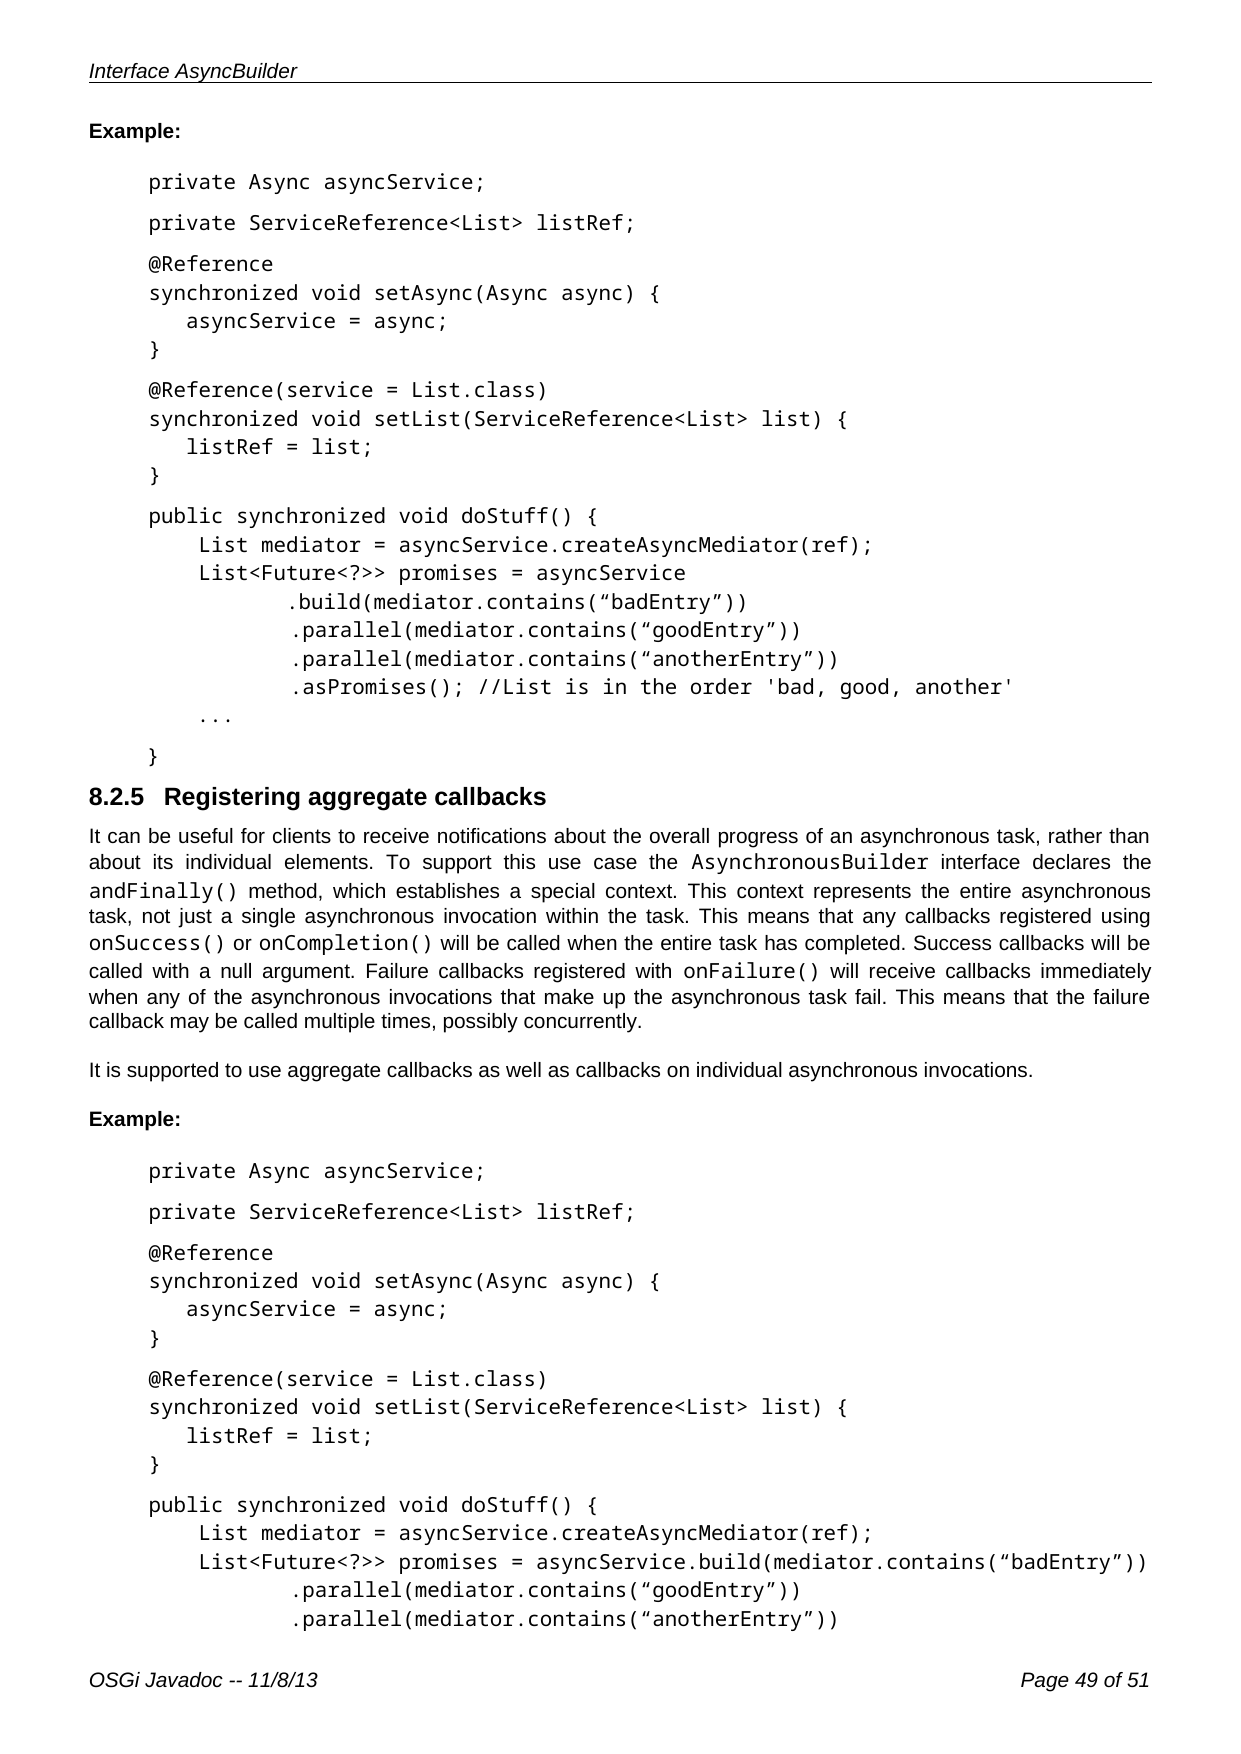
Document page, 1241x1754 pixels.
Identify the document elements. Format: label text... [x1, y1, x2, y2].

text .parallel(mediator.contains(“goodEntry”)) [289, 615, 1152, 644]
text asyncService = async; [148, 1294, 1152, 1323]
text synchronized void setList(ServiceReference<List> list) { [148, 404, 1152, 432]
text .parallel(mediator.contains(“anotherEntry”)) [289, 644, 1152, 672]
subtitle Registering aggregate callbacks [88, 782, 1152, 811]
text .asPromises(); //List is in the order 'bad, good, another' [289, 672, 1152, 701]
text private Async asyncService; [148, 1156, 1152, 1184]
text It is supported to use aggregate callbacks as well as callbacks on individual asynchronous invocations. [88, 1058, 1152, 1082]
text @Reference(service = List.class) [148, 375, 1152, 404]
text List mediator = asyncService.createAsyncMediator(ref); [148, 1518, 1152, 1547]
text List<Future<?>> promises = asyncService [148, 558, 1152, 587]
text ... [147, 701, 1152, 729]
text } [148, 334, 1152, 363]
text } [148, 461, 1152, 489]
text synchronized void setList(ServiceReference<List> list) { [148, 1392, 1152, 1421]
text listRef = list; [148, 432, 1152, 461]
text .parallel(mediator.contains(“anotherEntry”)) [289, 1604, 1152, 1632]
text } [148, 1323, 1152, 1351]
text private ServiceReference<List> listRef; [148, 208, 1152, 237]
text Example: [88, 1107, 1152, 1131]
text @Reference [148, 249, 1152, 278]
text @Reference [148, 1238, 1152, 1266]
text public synchronized void doStuff() { [148, 501, 1152, 530]
text List mediator = asyncService.createAsyncMediator(ref); [148, 530, 1152, 558]
text } [148, 1449, 1152, 1478]
text private Async asyncService; [148, 167, 1152, 196]
text public synchronized void doStuff() { [148, 1490, 1152, 1518]
text Example: [88, 118, 1152, 142]
text .build(mediator.contains(“badEntry”)) [148, 587, 1152, 615]
text } [147, 741, 1152, 770]
text private ServiceReference<List> listRef; [148, 1197, 1152, 1225]
text @Reference(service = List.class) [148, 1364, 1152, 1392]
text synchronized void setAsync(Async async) { [148, 1266, 1152, 1294]
text synchronized void setAsync(Async async) { [148, 278, 1152, 306]
text It can be useful for clients to receive notifications about the overall progress of an asynchronous task, rather than about its individual elements. To support this use case the AsynchronousBuilder interface declares the andFinally() method, which establishes a special context. This context represents the entire asynchronous task, not just a single asynchronous invocation within the task. This means that any callbacks registered using onSuccess() or onCompletion() will be called when the entire task has completed. Success callbacks will be called with a null argument. Failure callbacks registered with onFailure() will receive callbacks immediately when any of the asynchronous invocations that make up the asynchronous task fail. This means that the failure callback may be called multiple times, possibly concurrently. [88, 823, 1152, 1033]
text List<Future<?>> promises = asyncService.build(mediator.contains(“badEntry”)) [148, 1547, 1152, 1575]
text .parallel(mediator.contains(“goodEntry”)) [289, 1575, 1152, 1604]
text listRef = list; [148, 1421, 1152, 1449]
text asyncService = async; [148, 306, 1152, 334]
